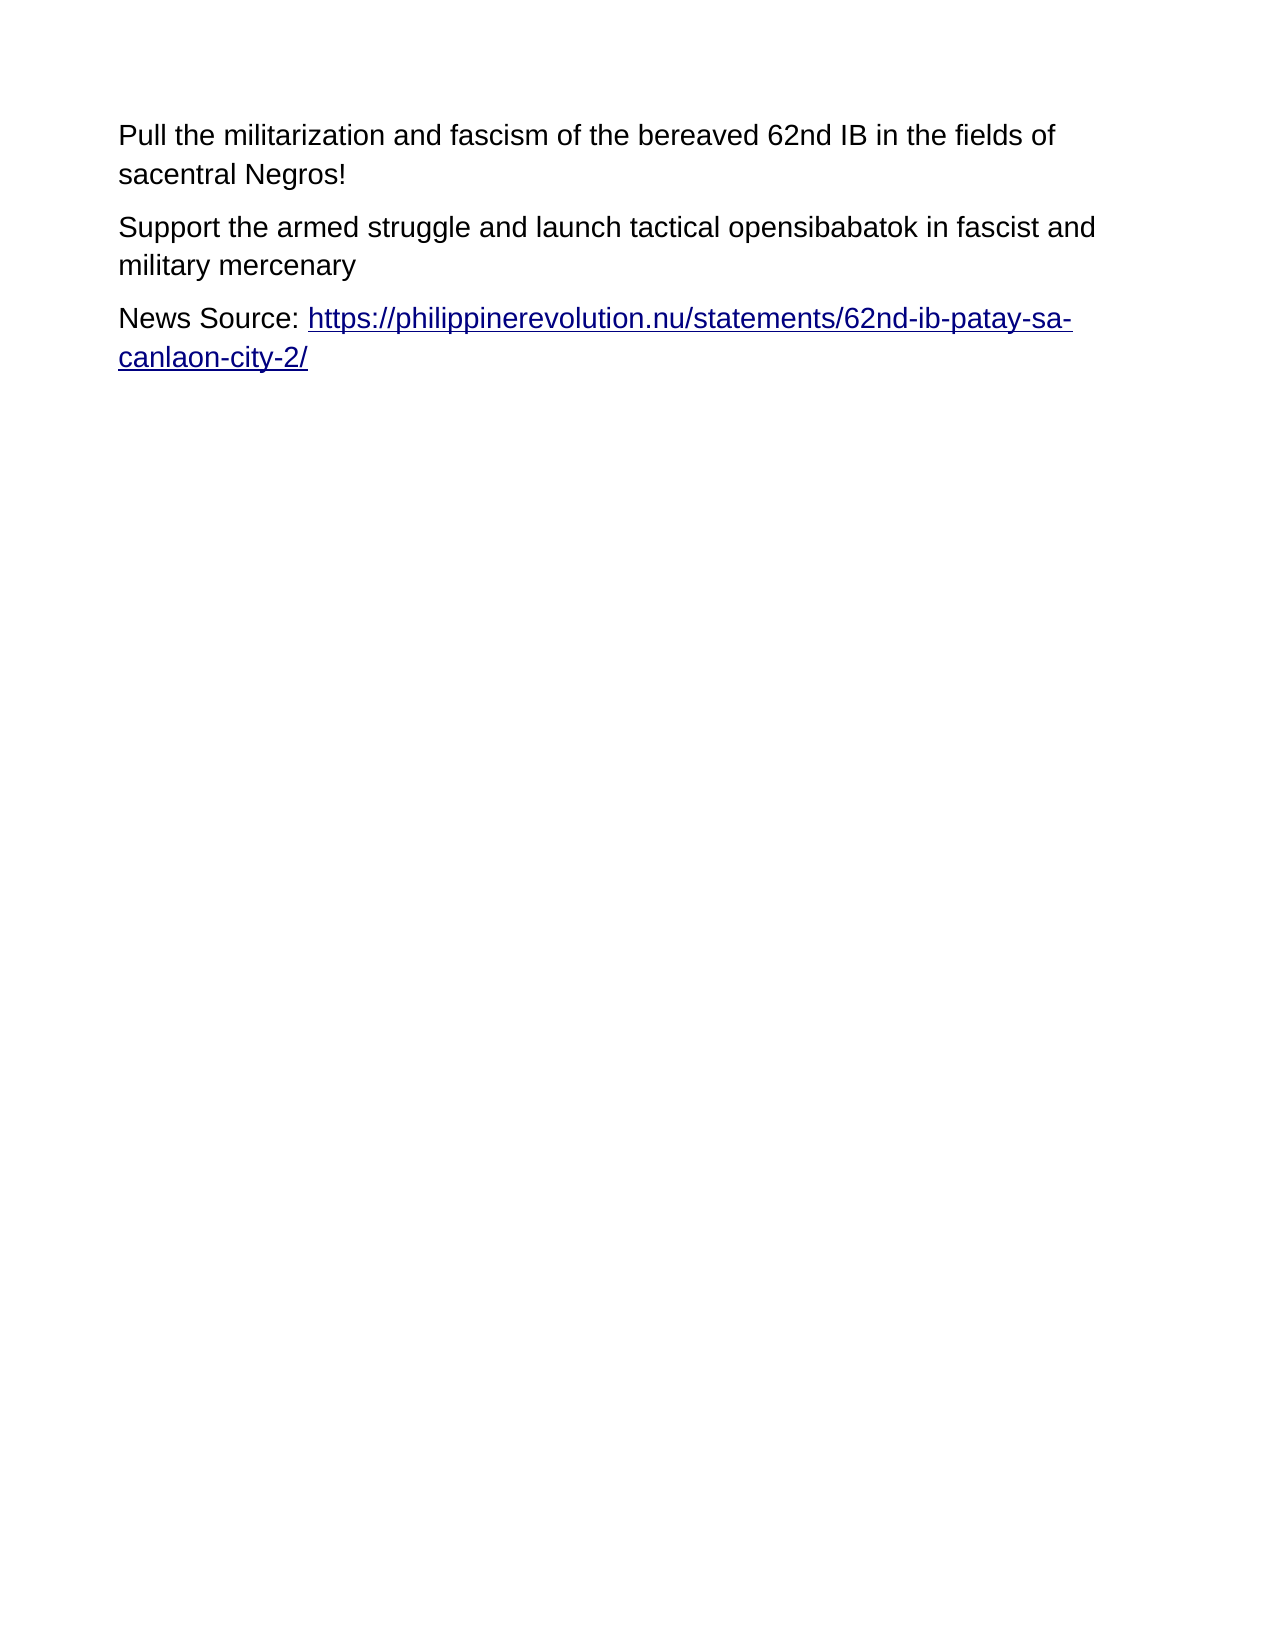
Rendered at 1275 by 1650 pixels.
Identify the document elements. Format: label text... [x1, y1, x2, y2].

text News Source: https://philippinerevolution.nu/statements/62nd-ib-patay-sa-canlaon-city-2/ [118, 301, 1157, 373]
text Support the armed struggle and launch tactical opensibabatok in fascist and military mercenary [118, 210, 1157, 282]
text Pull the militarization and fascism of the bereaved 62nd IB in the fields of sacentral Negros! [118, 118, 1157, 190]
